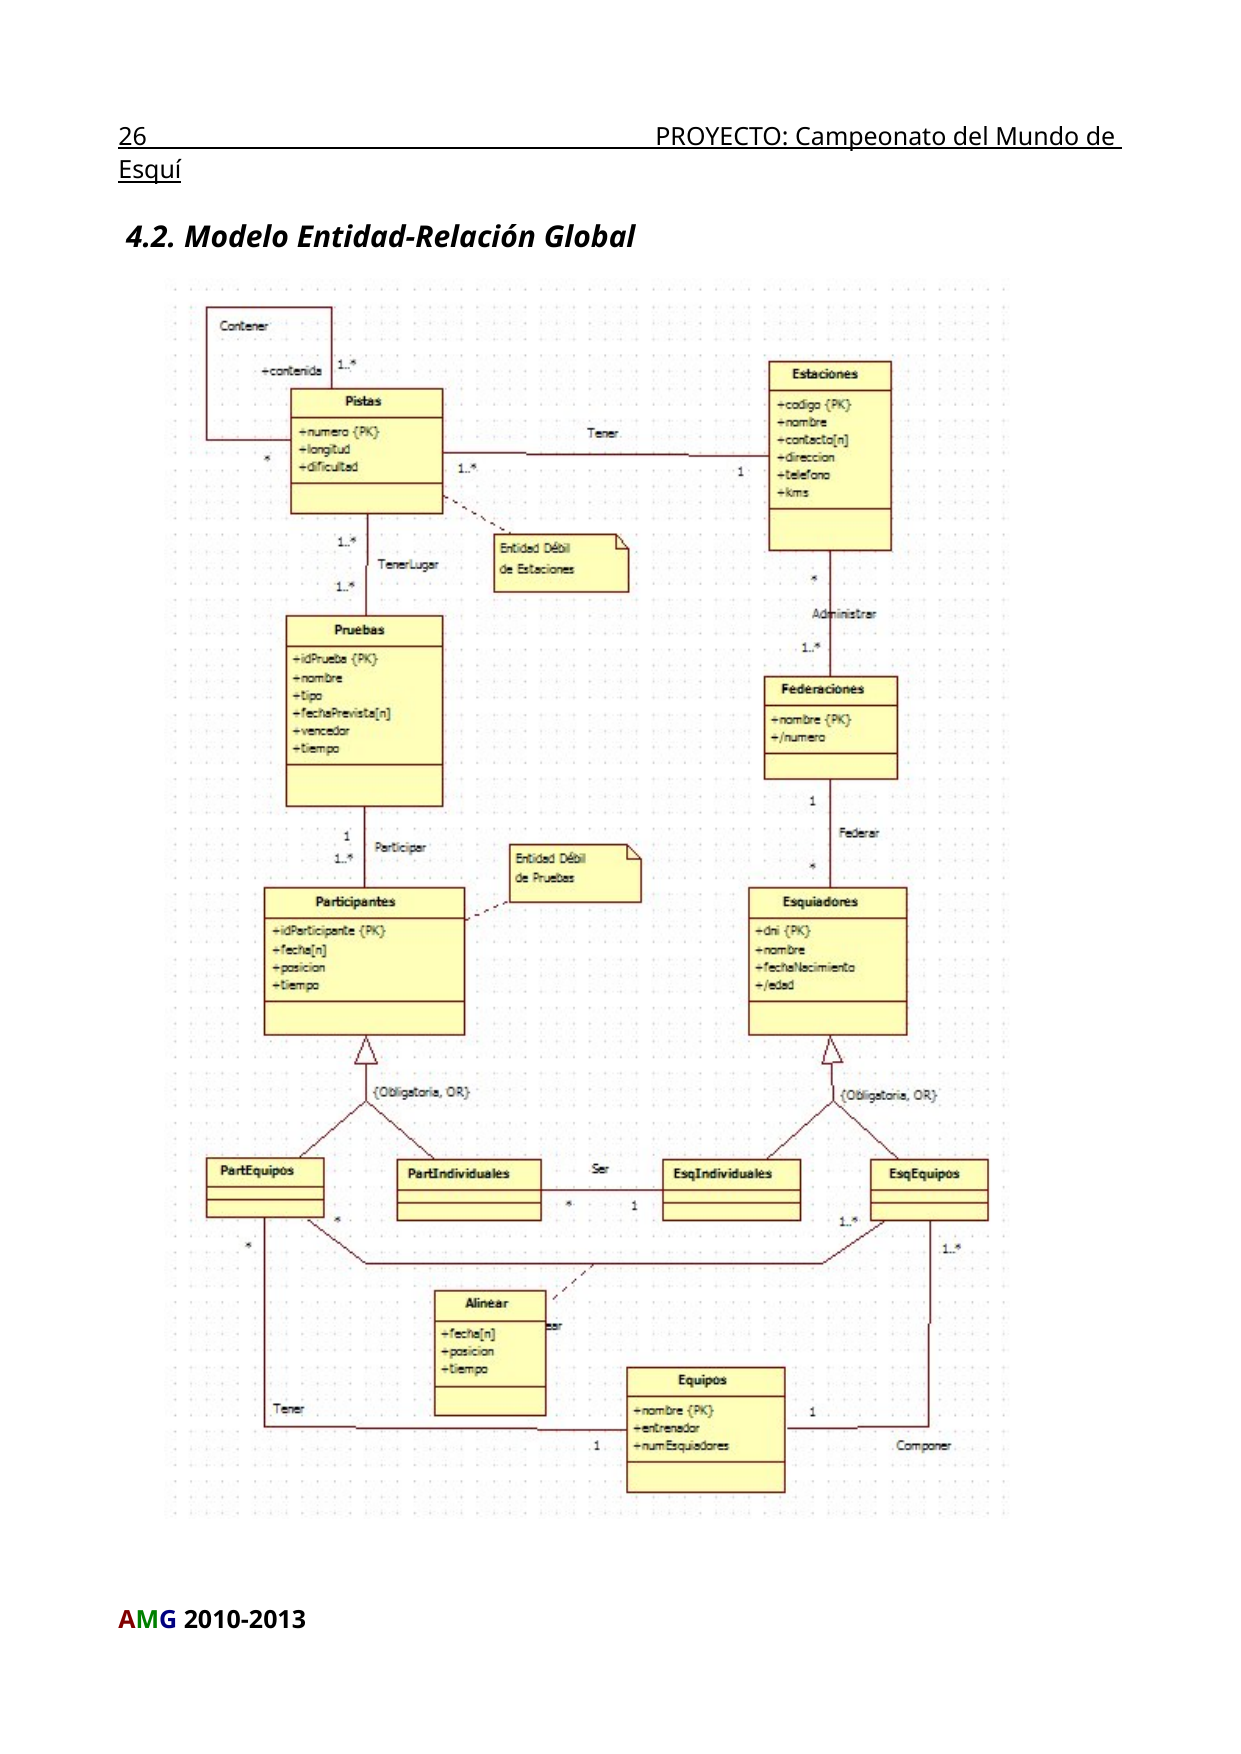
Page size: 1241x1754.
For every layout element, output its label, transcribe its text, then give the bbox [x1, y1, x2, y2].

picture [164, 278, 1010, 1519]
subtitle Modelo Entidad-Relación Global [118, 216, 1122, 257]
